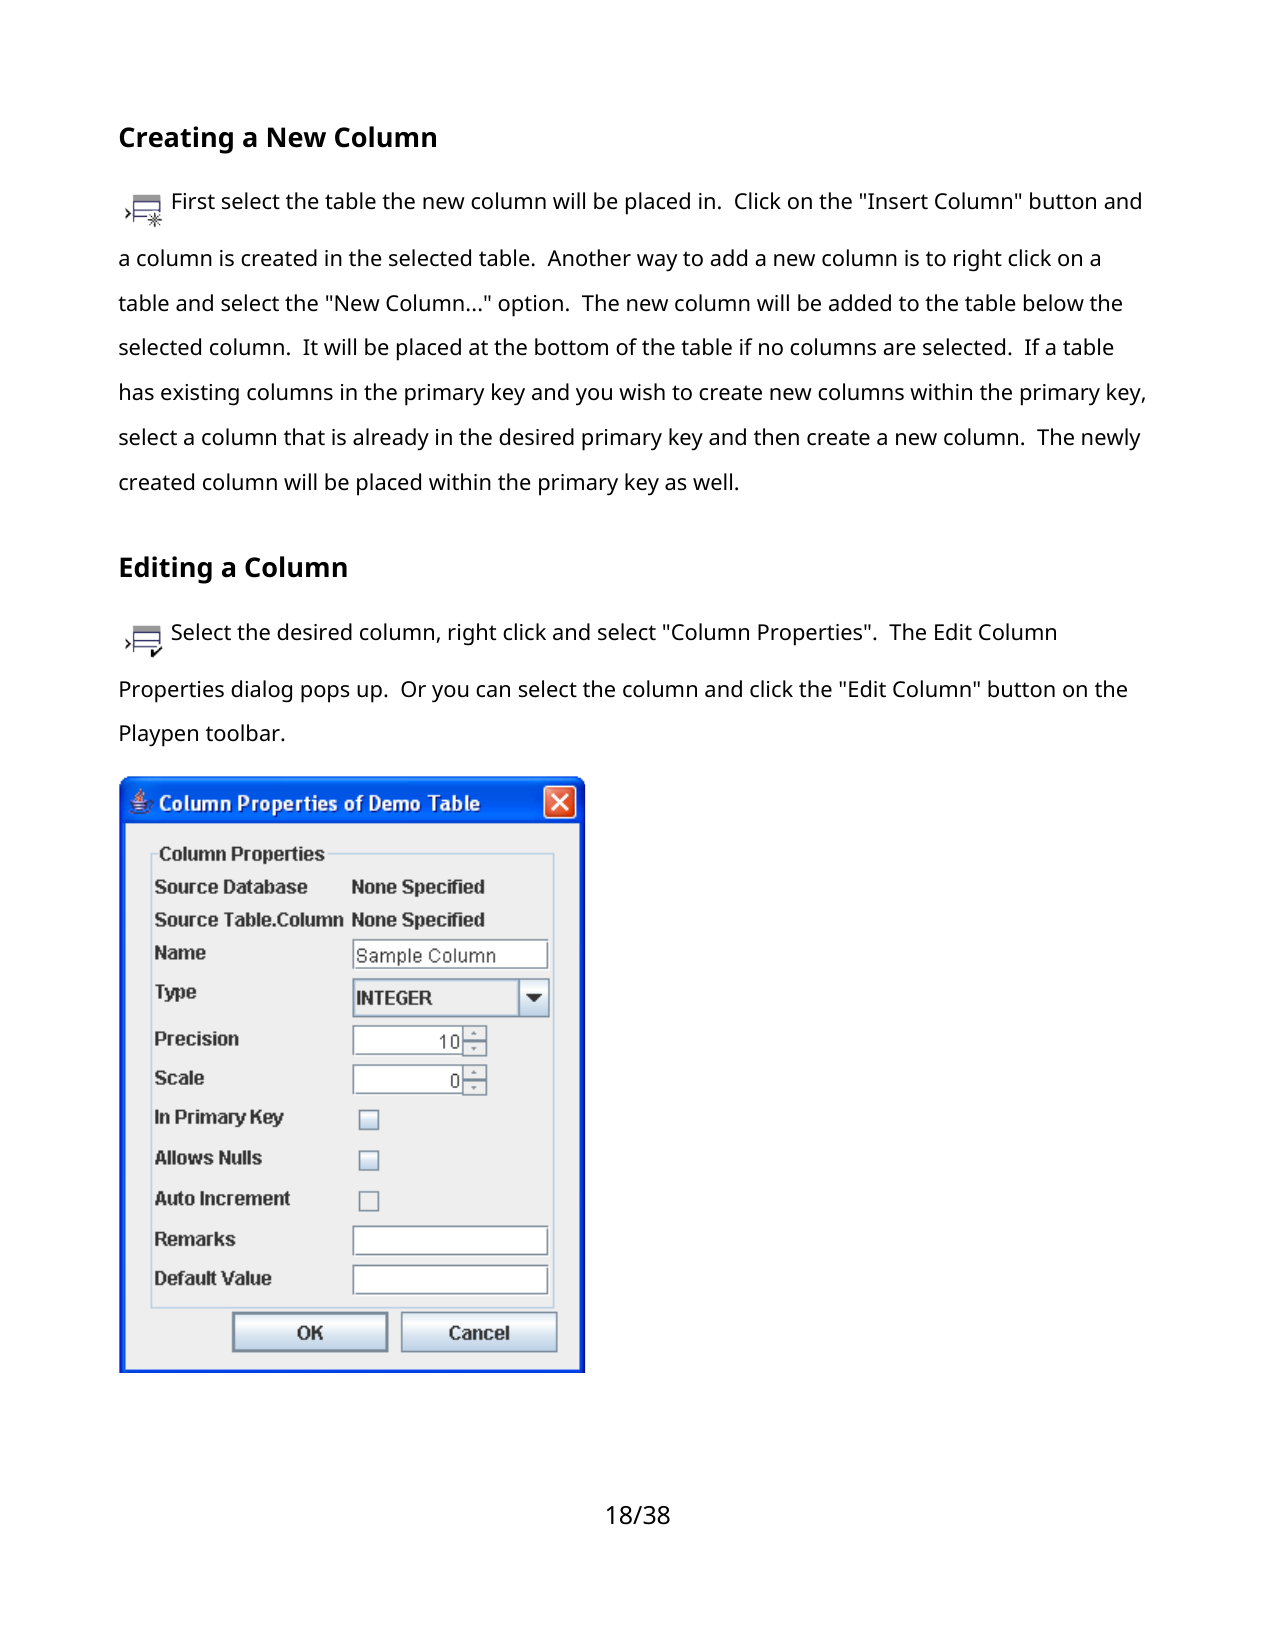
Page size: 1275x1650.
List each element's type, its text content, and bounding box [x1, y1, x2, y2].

picture [118, 775, 586, 1373]
picture [125, 621, 164, 659]
text First select the table the new column will be placed in. Click on the "Insert Column" button and a column is created in the selected table. Another way to add a new column is to right click on a table and select the "New Column..." option. The new column will be added to the table below the selected column. It will be placed at the bottom of the table if no columns are selected. If a table has existing columns in the primary key and you wish to create new columns within the primary key, select a column that is already in the desired primary key and then create a new column. The newly created column will be placed within the primary key as well. [118, 186, 1157, 496]
subtitle Creating a New Column [118, 118, 1157, 155]
text Select the desired column, right click and select "Column Properties". The Edit Column Properties dialog pops up. Or you can select the column and click the "Edit Column" button on the Playpen toolbar. [118, 616, 1157, 748]
subtitle Editing a Column [118, 549, 1157, 586]
picture [125, 190, 164, 229]
